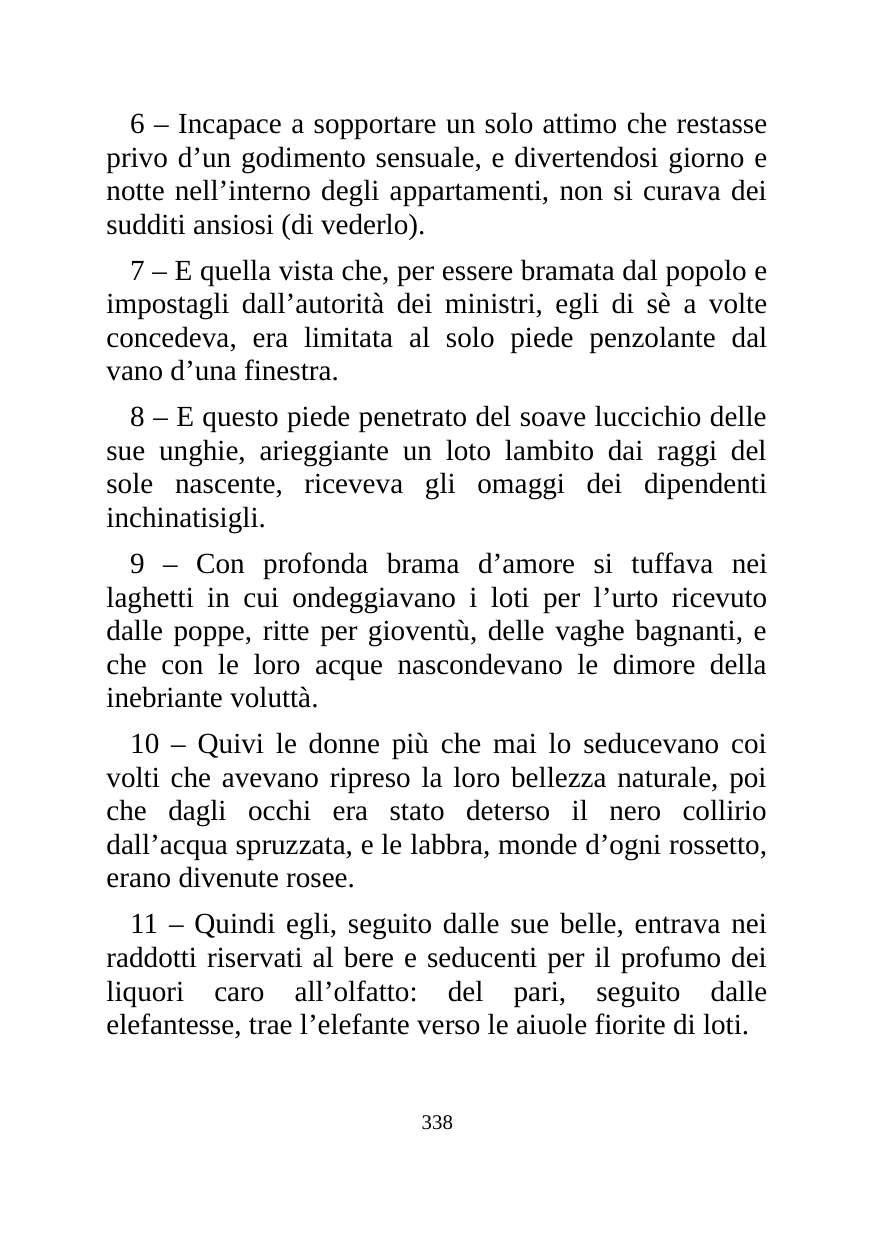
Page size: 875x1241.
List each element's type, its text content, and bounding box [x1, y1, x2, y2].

text 8 – E questo piede penetrato del soave luccichio delle sue unghie, arieggiante un loto lambito dai raggi del sole nascente, riceveva gli omaggi dei dipendenti inchinatisigli. [106, 399, 768, 534]
text 11 – Quindi egli, seguito dalle sue belle, entrava nei raddotti riservati al bere e seducenti per il profumo dei liquori caro all’olfatto: del pari, seguito dalle elefantesse, trae l’elefante verso le aiuole fiorite di loti. [106, 907, 768, 1041]
text 6 – Incapace a sopportare un solo attimo che restasse privo d’un godimento sensuale, e divertendosi giorno e notte nell’interno degli appartamenti, non si curava dei sudditi ansiosi (di vederlo). [106, 106, 768, 240]
text 10 – Quivi le donne più che mai lo seducevano coi volti che avevano ripreso la loro bellezza naturale, poi che dagli occhi era stato deterso il nero collirio dall’acqua spruzzata, e le labbra, monde d’ogni rossetto, erano divenute rosee. [106, 726, 768, 894]
text 9 – Con profonda brama d’amore si tuffava nei laghetti in cui ondeggiavano i loti per l’urto ricevuto dalle poppe, ritte per gioventù, delle vaghe bagnanti, e che con le loro acque nascondevano le dimore della inebriante voluttà. [106, 546, 768, 714]
text 7 – E quella vista che, per essere bramata dal popolo e impostagli dall’autorità dei ministri, egli di sè a volte concedeva, era limitata al solo piede penzolante dal vano d’una finestra. [106, 253, 768, 387]
